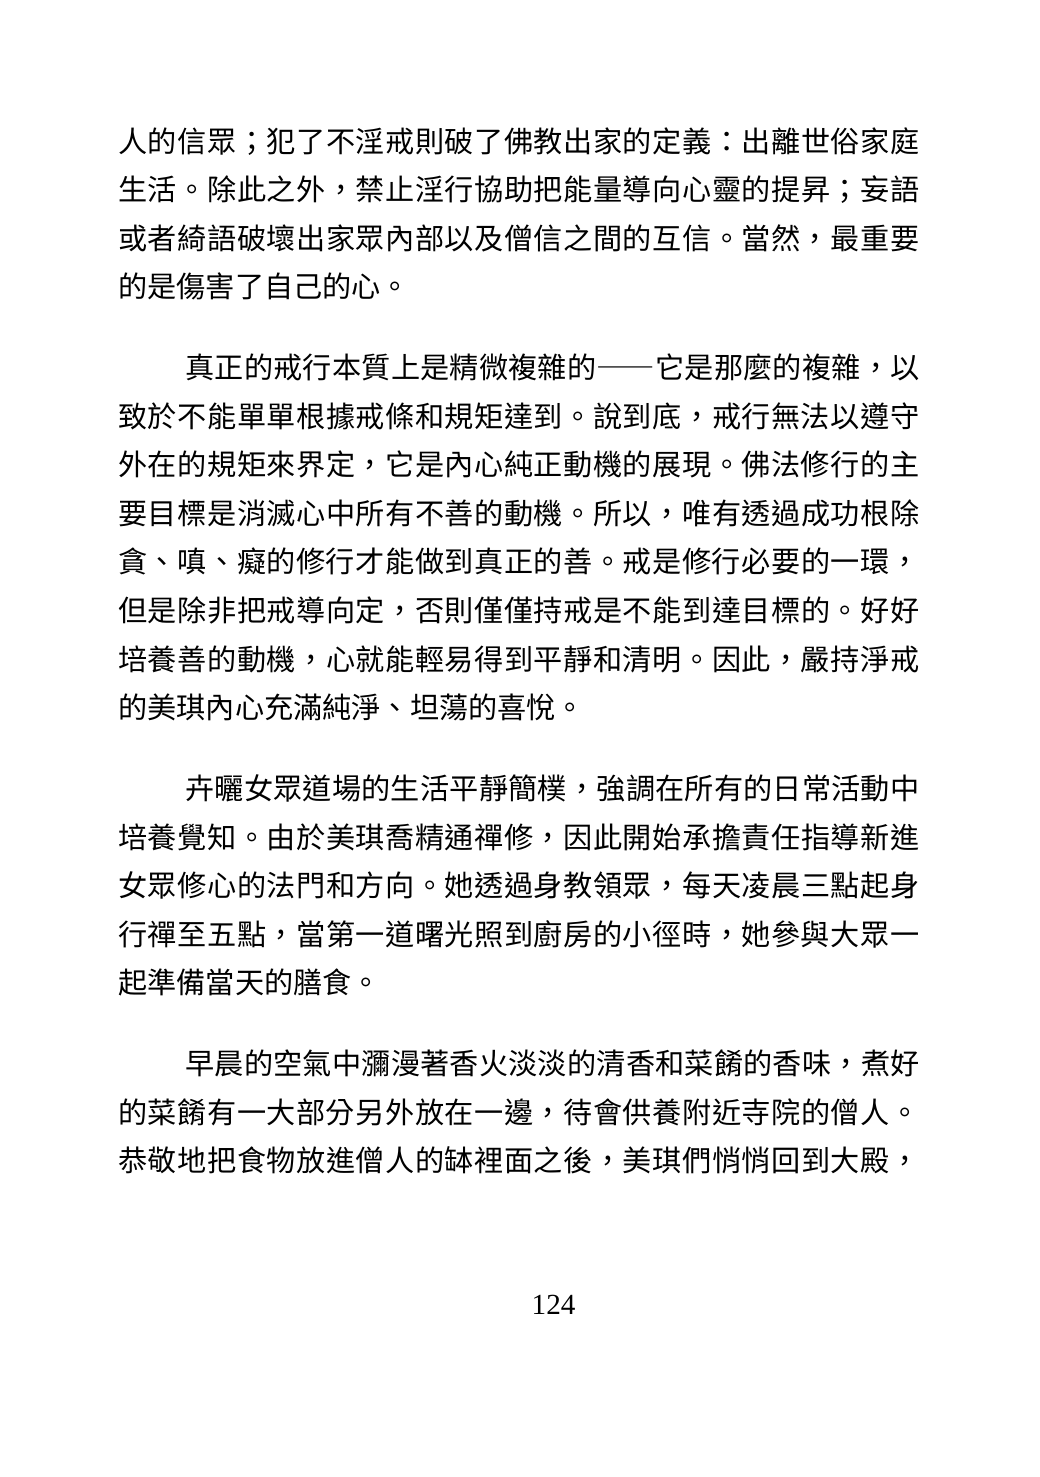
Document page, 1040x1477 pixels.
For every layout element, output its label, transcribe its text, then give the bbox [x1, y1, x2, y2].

text 人的信眾；犯了不淫戒則破了佛教出家的定義：出離世俗家庭生活。除此之外，禁止淫行協助把能量導向心靈的提昇；妄語或者綺語破壞出家眾內部以及僧信之間的互信。當然，最重要的是傷害了自己的心。 [118, 118, 921, 306]
text 卉曬女眾道場的生活平靜簡樸，強調在所有的日常活動中培養覺知。由於美琪喬精通禪修，因此開始承擔責任指導新進女眾修心的法門和方向。她透過身教領眾，每天凌晨三點起身行禪至五點，當第一道曙光照到廚房的小徑時，她參與大眾一起準備當天的膳食。 [118, 766, 921, 1002]
text 早晨的空氣中瀰漫著香火淡淡的清香和菜餚的香味，煮好的菜餚有一大部分另外放在一邊，待會供養附近寺院的僧人。恭敬地把食物放進僧人的缽裡面之後，美琪們悄悄回到大殿， [118, 1041, 921, 1180]
text 真正的戒行本質上是精微複雜的——它是那麼的複雜，以致於不能單單根據戒條和規矩達到。說到底，戒行無法以遵守外在的規矩來界定，它是內心純正動機的展現。佛法修行的主要目標是消滅心中所有不善的動機。所以，唯有透過成功根除貪、嗔、癡的修行才能做到真正的善。戒是修行必要的一環，但是除非把戒導向定，否則僅僅持戒是不能到達目標的。好好培養善的動機，心就能輕易得到平靜和清明。因此，嚴持淨戒的美琪內心充滿純淨、坦蕩的喜悅。 [118, 345, 921, 727]
